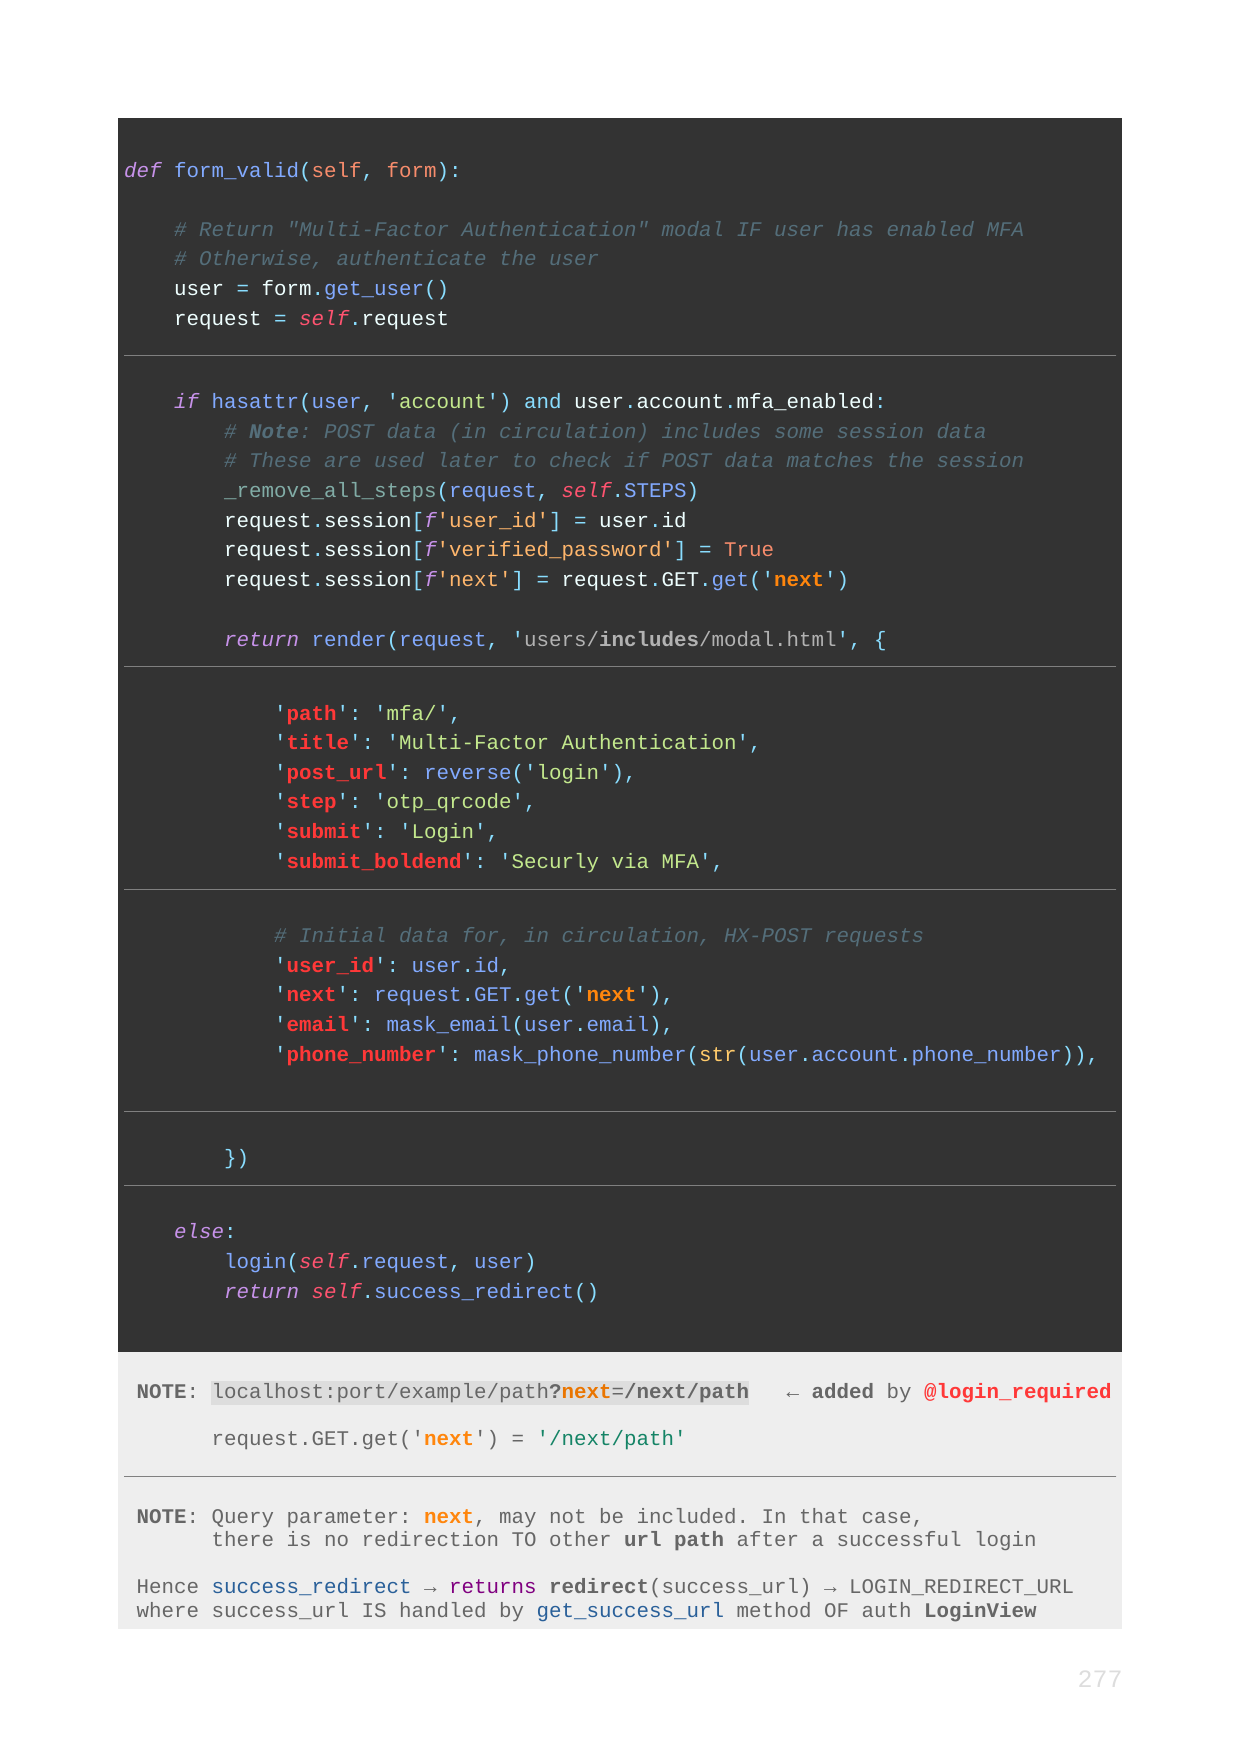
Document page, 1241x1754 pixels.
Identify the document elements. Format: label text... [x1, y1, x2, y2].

table_header def form_valid(self, form): # Return "Multi-Factor Authentication" modal IF user has enabled MFA # Otherwise, authenticate the user user = form.get_user() request = self.request if hasattr(user, 'account') and user.account.mfa_enabled: # Note: POST data (in circulation) includes some session data # These are used later to check if POST data matches the session _remove_all_steps(request, self.STEPS) request.session[f'user_id'] = user.id request.session[f'verified_password'] = True request.session[f'next'] = request.GET.get('next') return render(request, 'users/includes/modal.html', { 'path': 'mfa/', 'title': 'Multi-Factor Authentication', 'post_url': reverse('login'), 'step': 'otp_qrcode', 'submit': 'Login', 'submit_boldend': 'Securly via MFA', # Initial data for, in circulation, HX-POST requests 'user_id': user.id, 'next': request.GET.get('next'), 'email': mask_email(user.email), 'phone_number': mask_phone_number(str(user.account.phone_number)), }) else: login(self.request, user) return self.success_redirect() [118, 118, 1122, 1352]
table_cell NOTE: localhost:port/example/path?next=/next/path ← added by @login_required request.GET.get('next') = '/next/path' NOTE: Query parameter: next, may not be included. In that case, there is no redirection TO other url path after a successful login Hence success_redirect → returns redirect(success_url) → LOGIN_REDIRECT_URL where success_url IS handled by get_success_url method OF auth LoginView [118, 1352, 1122, 1629]
